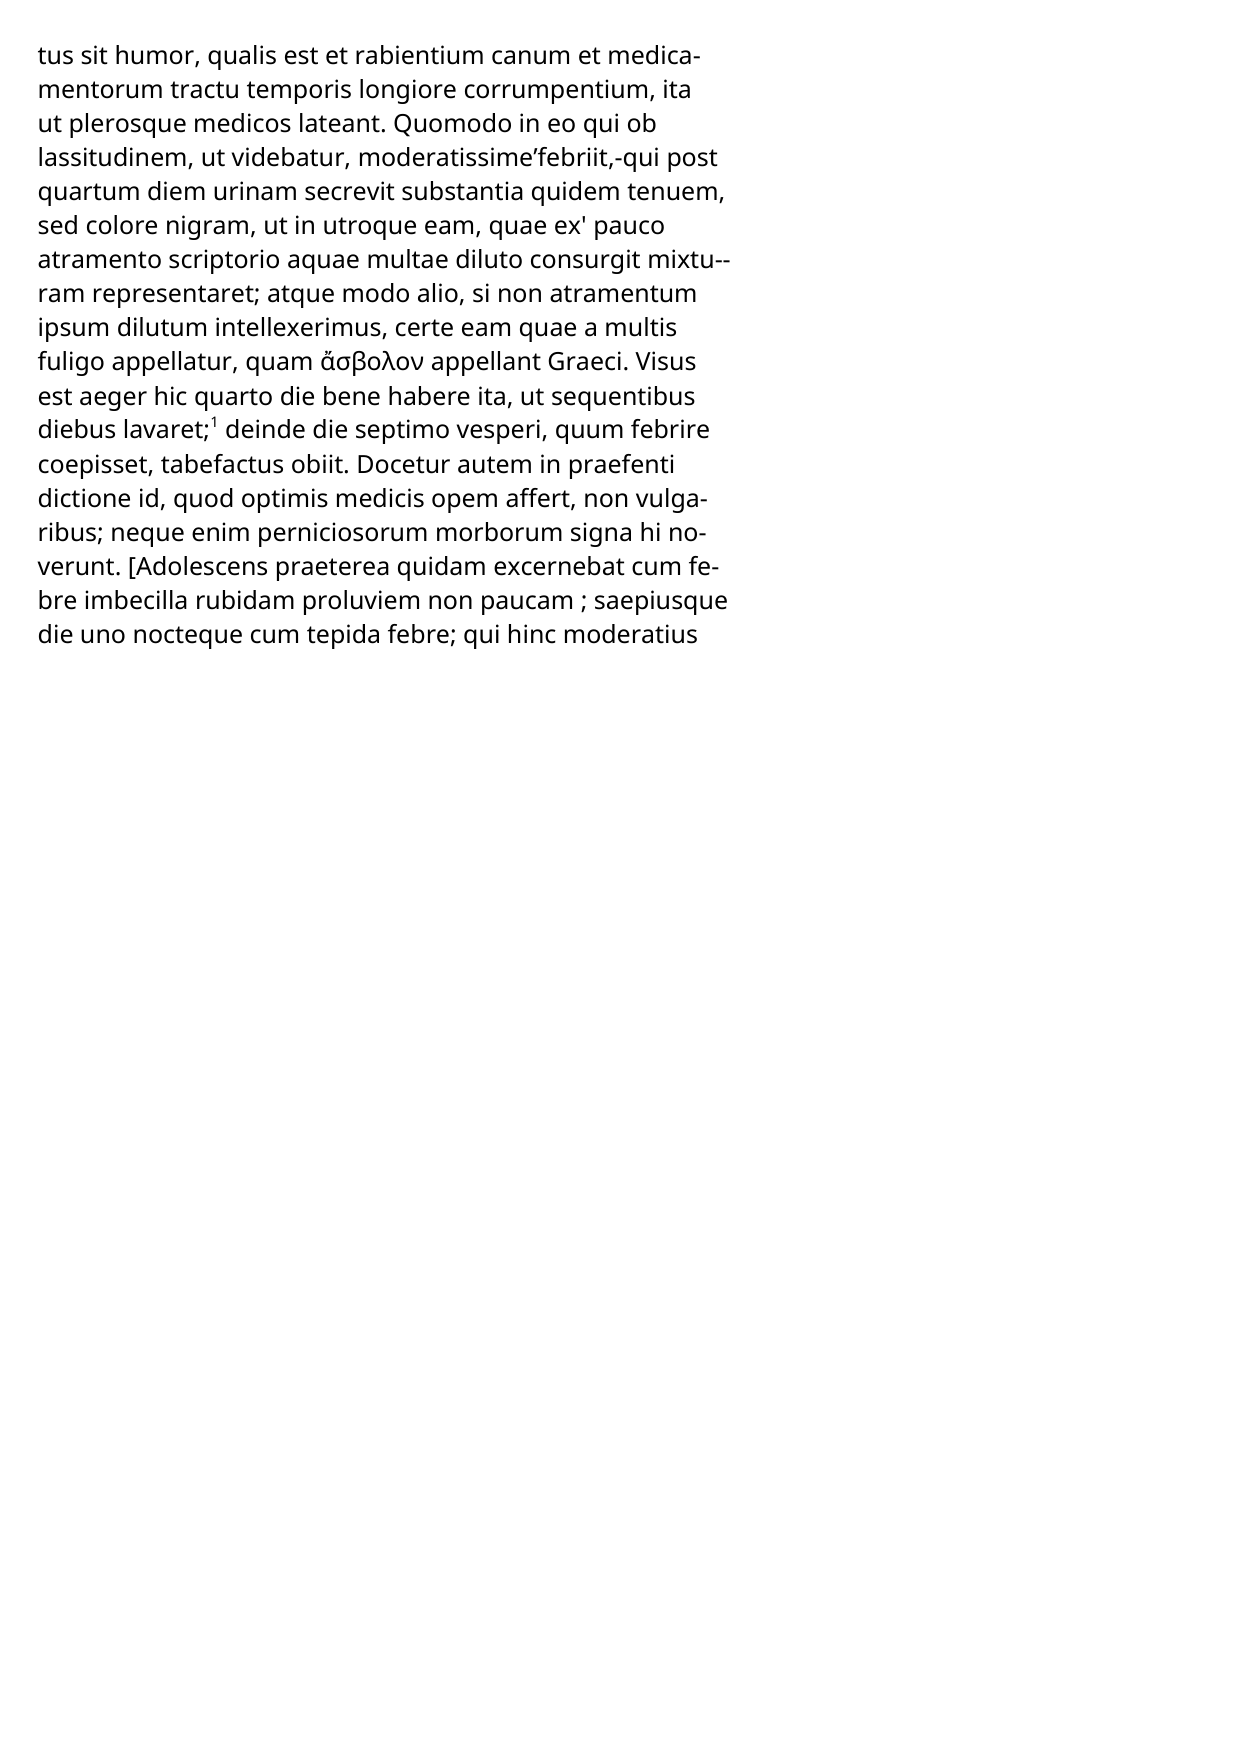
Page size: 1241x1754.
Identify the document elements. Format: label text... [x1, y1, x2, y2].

text tus sit humor, qualis est et rabientium canum et medica- mentorum tractu temporis longiore corrumpentium, ita ut plerosque medicos lateant. Quomodo in eo qui ob lassitudinem, ut videbatur, moderatissime’febriit,-qui post quartum diem urinam secrevit substantia quidem tenuem, sed colore nigram, ut in utroque eam, quae ex' pauco atramento scriptorio aquae multae diluto consurgit mixtu-- ram representaret; atque modo alio, si non atramentum ipsum dilutum intellexerimus, certe eam quae a multis fuligo appellatur, quam ἄσβολον appellant Graeci. Visus est aeger hic quarto die bene habere ita, ut sequentibus diebus lavaret;1 deinde die septimo vesperi, quum febrire coepisset, tabefactus obiit. Docetur autem in praefenti dictione id, quod optimis medicis opem affert, non vulga- ribus; neque enim perniciosorum morborum signa hi no- verunt. [Adolescens praeterea quidam excernebat cum fe- bre imbecilla rubidam proluviem non paucam ; saepiusque die uno nocteque cum tepida febre; qui hinc moderatius [37, 37, 1203, 651]
